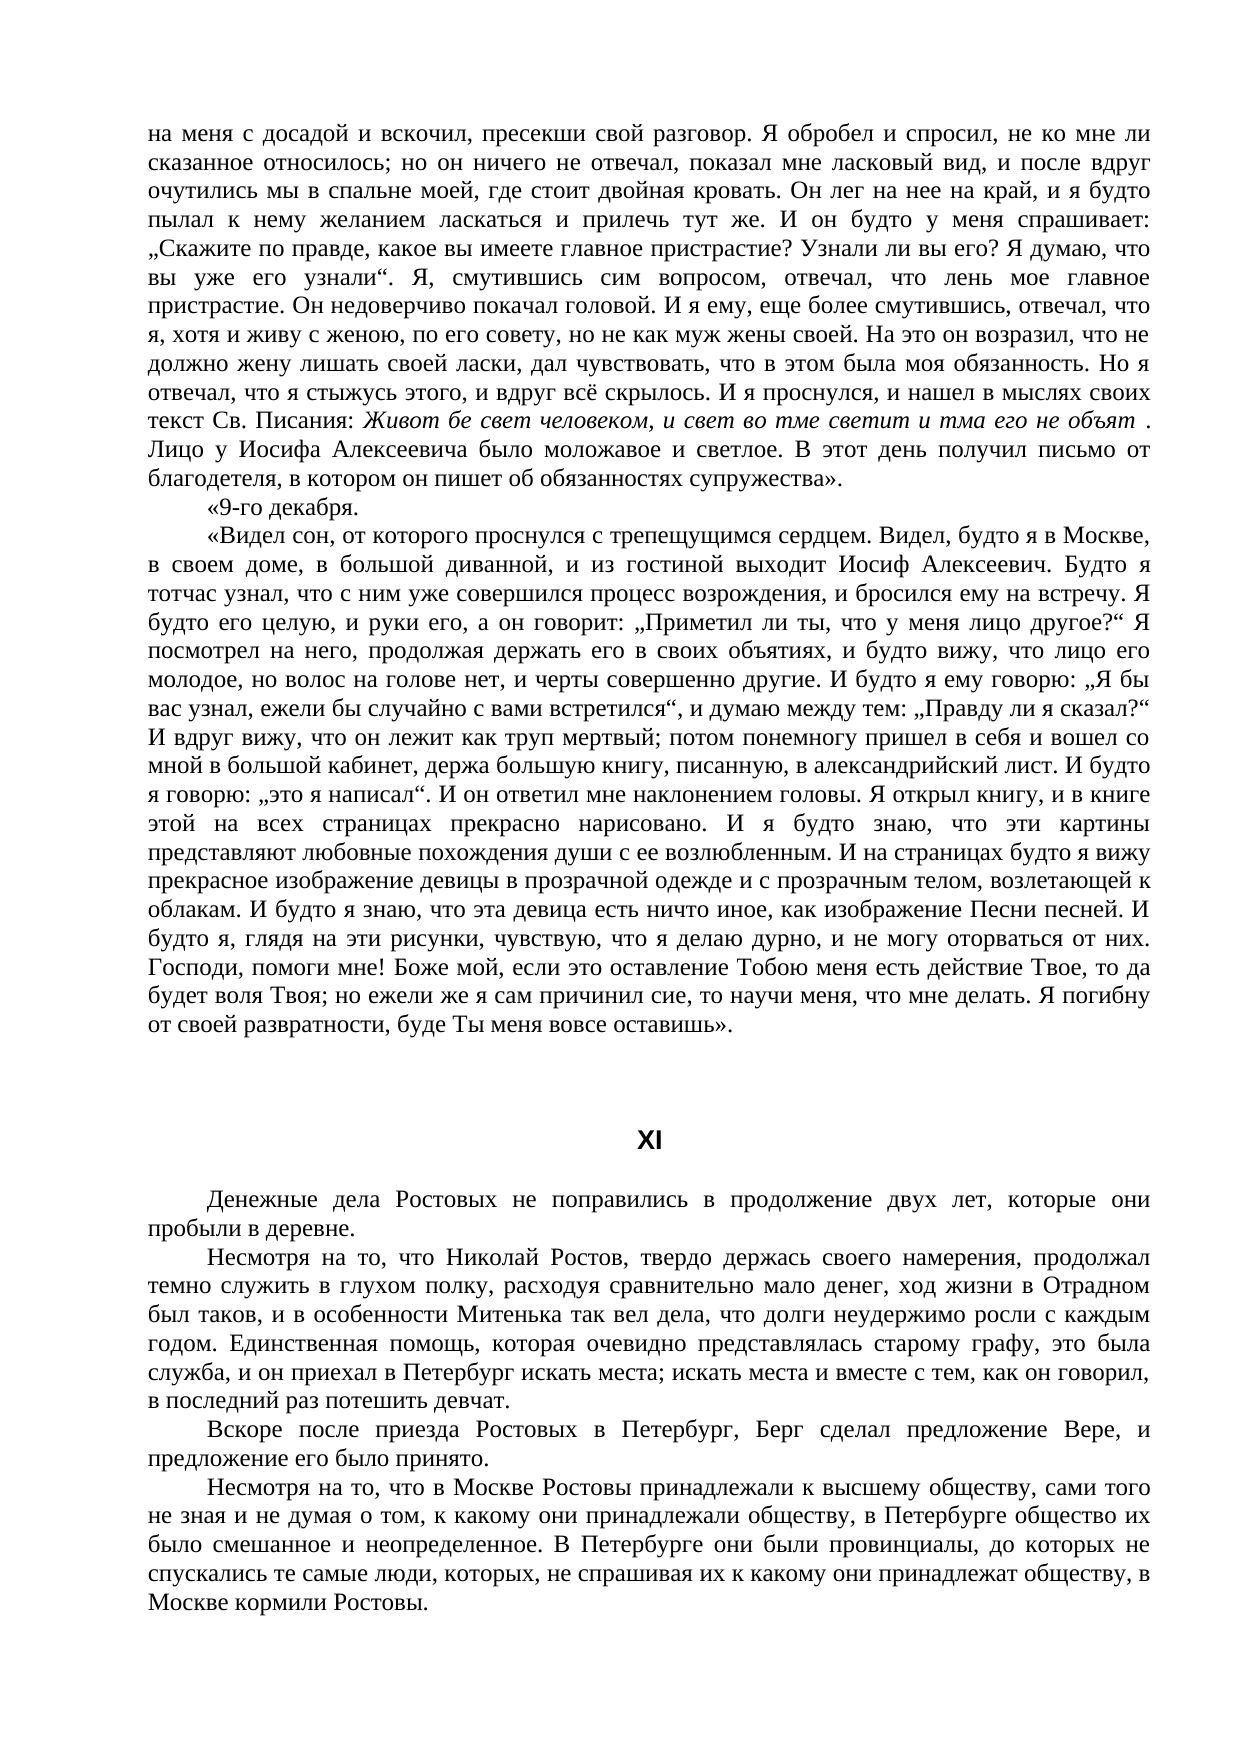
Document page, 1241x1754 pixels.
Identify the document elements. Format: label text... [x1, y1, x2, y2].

text Несмотря на то, что Николай Ростов, твердо держась своего намерения, продолжал темно служить в глухом полку, расходуя сравнительно мало денег, ход жизни в Отрадном был таков, и в особенности Митенька так вел дела, что долги неудержимо росли с каждым годом. Единственная помощь, которая очевидно представлялась старому графу, это была служба, и он приехал в Петербург искать места; искать места и вместе с тем, как он говорил, в последний раз потешить девчат. [148, 1242, 1152, 1414]
subtitle XI [148, 1124, 1152, 1156]
text «9-го декабря. [148, 492, 1152, 521]
text «Видел сон, от которого проснулся с трепещущимся сердцем. Видел, будто я в Москве, в своем доме, в большой диванной, и из гостиной выходит Иосиф Алексеевич. Будто я тотчас узнал, что с ним уже совершился процесс возрождения, и бросился ему на встречу. Я будто его целую, и руки его, а он говорит: „Приметил ли ты, что у меня лицо другое?“ Я посмотрел на него, продолжая держать его в своих объятиях, и будто вижу, что лицо его молодое, но волос на голове нет, и черты совершенно другие. И будто я ему говорю: „Я бы вас узнал, ежели бы случайно с вами встретился“, и думаю между тем: „Правду ли я сказал?“ И вдруг вижу, что он лежит как труп мертвый; потом понемногу пришел в себя и вошел со мной в большой кабинет, держа большую книгу, писанную, в александрийский лист. И будто я говорю: „это я написал“. И он ответил мне наклонением головы. Я открыл книгу, и в книге этой на всех страницах прекрасно нарисовано. И я будто знаю, что эти картины представляют любовные похождения души с ее возлюбленным. И на страницах будто я вижу прекрасное изображение девицы в прозрачной одежде и с прозрачным телом, возлетающей к облакам. И будто я знаю, что эта девица есть ничто иное, как изображение Песни песней. И будто я, глядя на эти рисунки, чувствую, что я делаю дурно, и не могу оторваться от них. Господи, помоги мне! Боже мой, если это оставление Тобою меня есть действие Твое, то да будет воля Твоя; но ежели же я сам причинил сие, то научи меня, что мне делать. Я погибну от своей развратности, буде Ты меня вовсе оставишь». [148, 521, 1152, 1038]
text Вскоре после приезда Ростовых в Петербург, Берг сделал предложение Вере, и предложение его было принято. [148, 1414, 1152, 1472]
text на меня с досадой и вскочил, пресекши свой разговор. Я обробел и спросил, не ко мне ли сказанное относилось; но он ничего не отвечал, показал мне ласковый вид, и после вдруг очутились мы в спальне моей, где стоит двойная кровать. Он лег на нее на край, и я будто пылал к нему желанием ласкаться и прилечь тут же. И он будто у меня спрашивает: „Скажите по правде, какое вы имеете главное пристрастие? Узнали ли вы его? Я думаю, что вы уже его узнали“. Я, смутившись сим вопросом, отвечал, что лень мое главное пристрастие. Он недоверчиво покачал головой. И я ему, еще более смутившись, отвечал, что я, хотя и живу с женою, по его совету, но не как муж жены своей. На это он возразил, что не должно жену лишать своей ласки, дал чувствовать, что в этом была моя обязанность. Но я отвечал, что я стыжусь этого, и вдруг всё скрылось. И я проснулся, и нашел в мыслях своих текст Св. Писания: Живот бе свет человеком, и свет во тме светит и тма его не объят . Лицо у Иосифа Алексеевича было моложавое и светлое. В этот день получил письмо от благодетеля, в котором он пишет об обязанностях супружества». [148, 118, 1152, 492]
text Денежные дела Ростовых не поправились в продолжение двух лет, которые они пробыли в деревне. [148, 1184, 1152, 1242]
text Несмотря на то, что в Москве Ростовы принадлежали к высшему обществу, сами того не зная и не думая о том, к какому они принадлежали обществу, в Петербурге общество их было смешанное и неопределенное. В Петербурге они были провинциалы, до которых не спускались те самые люди, которых, не спрашивая их к какому они принадлежат обществу, в Москве кормили Ростовы. [148, 1472, 1152, 1616]
